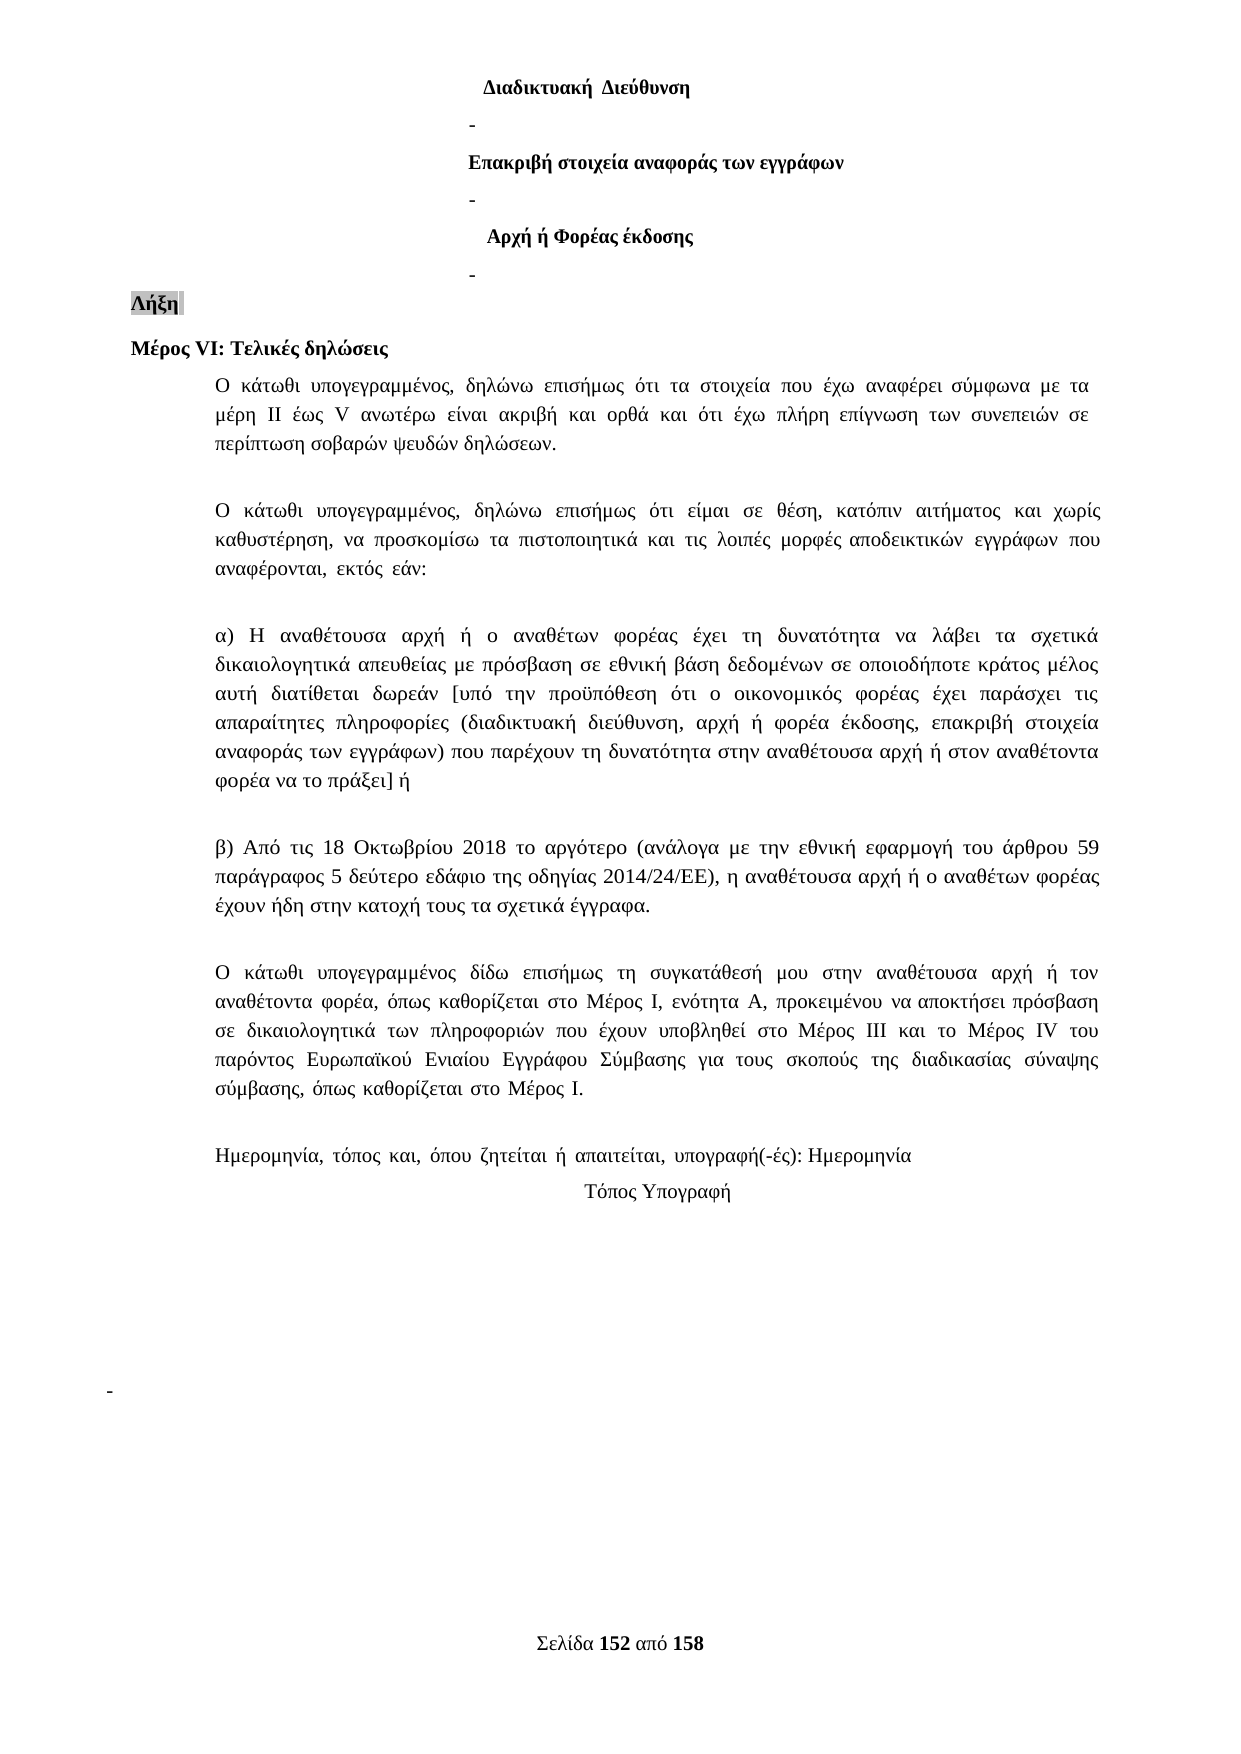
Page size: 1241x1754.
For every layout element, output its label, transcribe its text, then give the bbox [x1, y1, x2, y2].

text Επακριβή στοιχεία αναφοράς των εγγράφων [468, 149, 1134, 174]
text Λήξη [131, 291, 1134, 315]
text Διαδικτυακή Διεύθυνση [132, 75, 1041, 99]
text Ο κάτωθι υπογεγραμμένος δίδω επισήμως τη συγκατάθεσή μου στην αναθέτουσα αρχή ή τον αναθέτοντα φορέα, όπως καθορίζεται στο Μέρος Ι, ενότητα Α, προκειμένου να αποκτήσει πρόσβαση σε δικαιολογητικά των πληροφοριών που έχουν υποβληθεί στο Μέρος ΙΙΙ και το Μέρος IV του παρόντος Ευρωπαϊκού Ενιαίου Εγγράφου Σύμβασης για τους σκοπούς της διαδικασίας σύναψης σύμβασης, όπως καθορίζεται στο Μέρος Ι. [215, 960, 1099, 1100]
text β) Από τις 18 Οκτωβρίου 2018 το αργότερο (ανάλογα με την εθνική εφαρμογή του άρθρου 59 παράγραφος 5 δεύτερο εδάφιο της οδηγίας 2014/24/ΕΕ), η αναθέτουσα αρχή ή ο αναθέτων φορέας έχουν ήδη στην κατοχή τους τα σχετικά έγγραφα. [215, 835, 1100, 917]
text - [132, 187, 811, 211]
text - [132, 112, 811, 136]
text - [106, 1378, 1134, 1402]
text Ο κάτωθι υπογεγραμμένος, δηλώνω επισήμως ότι είμαι σε θέση, κατόπιν αιτήματος και χωρίς καθυστέρηση, να προσκομίσω τα πιστοποιητικά και τις λοιπές μορφές αποδεικτικών εγγράφων που αναφέρονται, εκτός εάν: [215, 498, 1100, 580]
text Ο κάτωθι υπογεγραμμένος, δηλώνω επισήμως ότι τα στοιχεία που έχω αναφέρει σύμφωνα με τα μέρη II έως V ανωτέρω είναι ακριβή και ορθά και ότι έχω πλήρη επίγνωση των συνεπειών σε περίπτωση σοβαρών ψευδών δηλώσεων. [215, 373, 1089, 455]
text Ημερομηνία, τόπος και, όπου ζητείται ή απαιτείται, υπογραφή(-ές): Ημερομηνία [215, 1143, 919, 1167]
text Αρχή ή Φορέας έκδοσης [132, 224, 1047, 248]
text α) Η αναθέτουσα αρχή ή ο αναθέτων φορέας έχει τη δυνατότητα να λάβει τα σχετικά δικαιολογητικά απευθείας με πρόσβαση σε εθνική βάση δεδομένων σε οποιοδήποτε κράτος μέλος αυτή διατίθεται δωρεάν [υπό την προϋπόθεση ότι ο οικονομικός φορέας έχει παράσχει τις απαραίτητες πληροφορίες (διαδικτυακή διεύθυνση, αρχή ή φορέα έκδοσης, επακριβή στοιχεία αναφοράς των εγγράφων) που παρέχουν τη δυνατότητα στην αναθέτουσα αρχή ή στον αναθέτοντα φορέα να το πράξει] ή [215, 623, 1099, 792]
text - [132, 261, 811, 286]
text Μέρος VΙ: Τελικές δηλώσεις [131, 336, 1134, 360]
subtitle Τόπος Υπογραφή [181, 1179, 1134, 1203]
